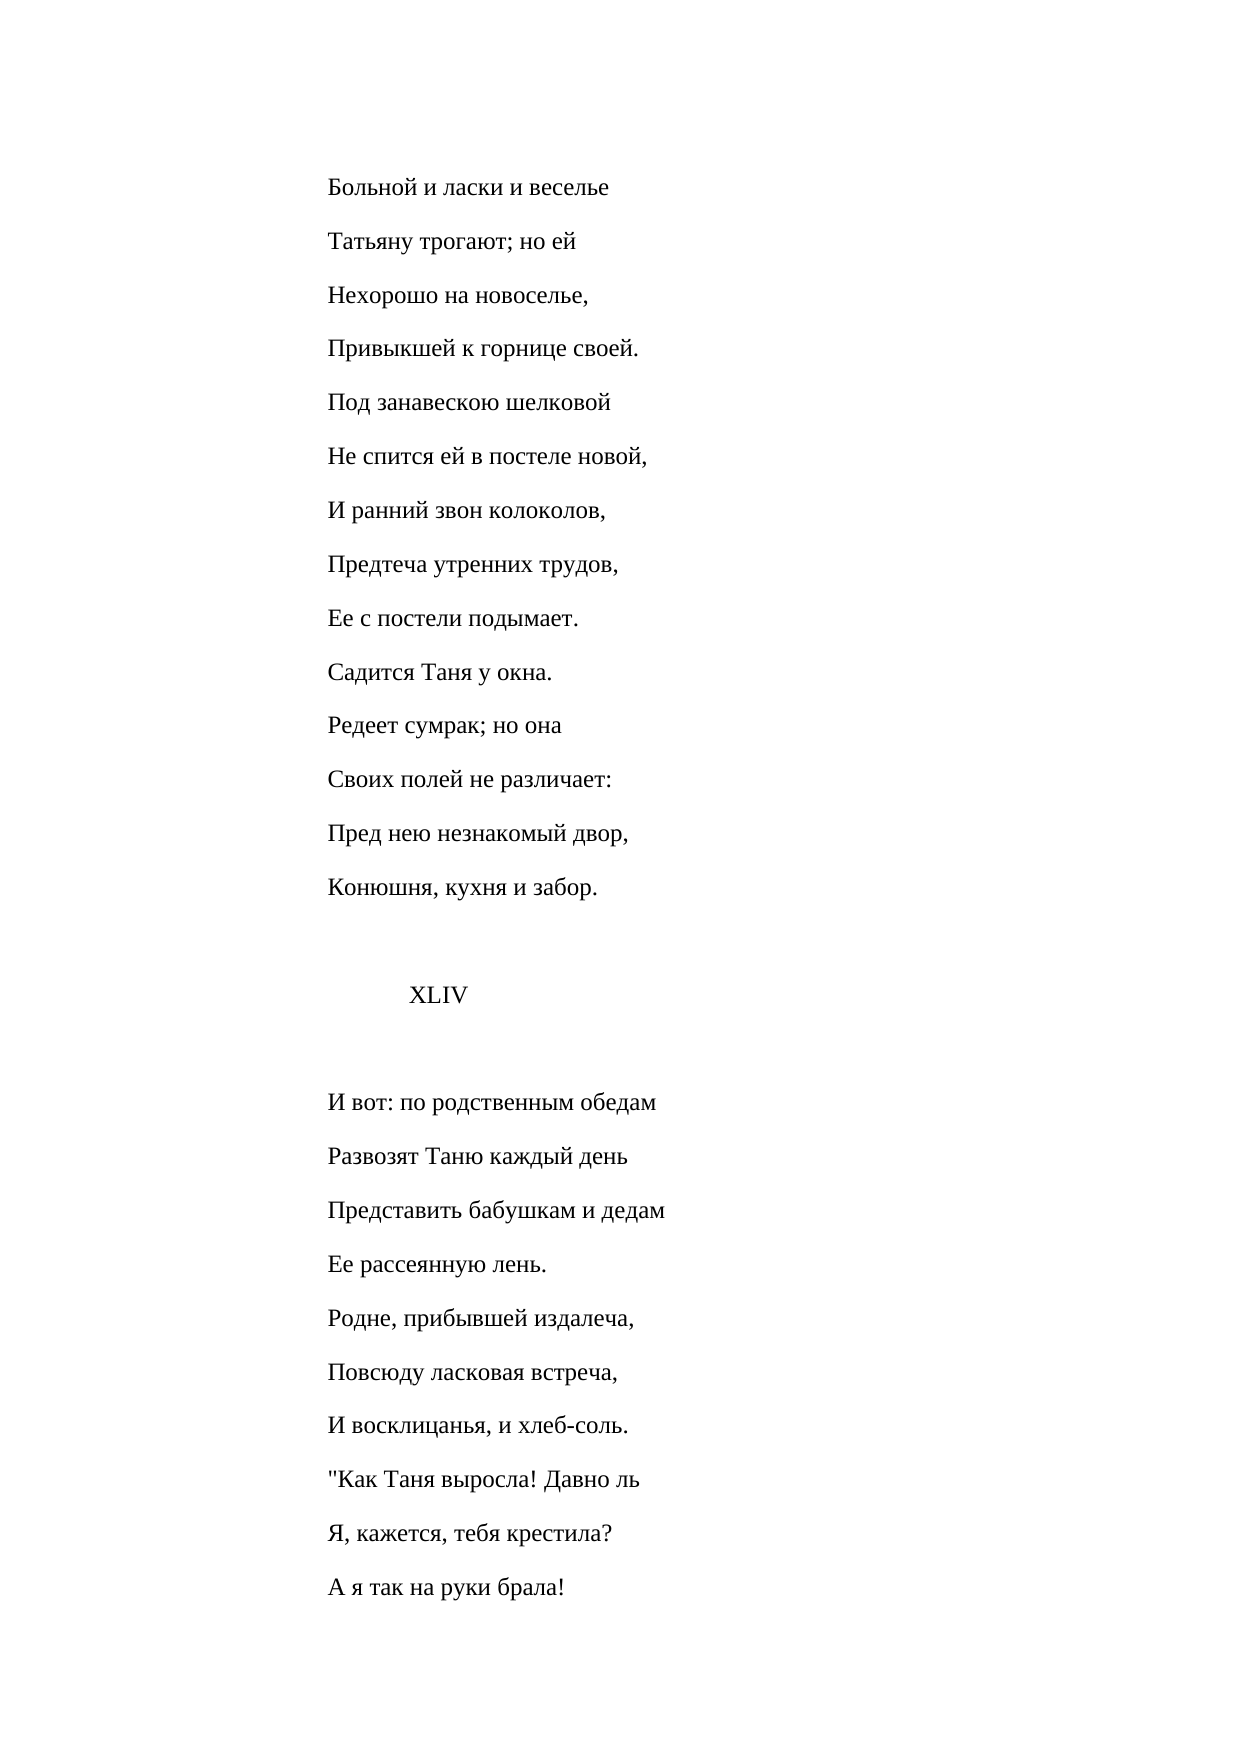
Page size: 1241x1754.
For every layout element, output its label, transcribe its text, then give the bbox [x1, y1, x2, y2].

text И восклицанья, и хлеб-соль. [177, 1411, 1152, 1439]
text XLIV [177, 980, 1152, 1008]
text Не спится ей в постеле новой, [177, 441, 1152, 470]
text Развозят Таню каждый день [177, 1141, 1152, 1170]
text Под занавескою шелковой [177, 387, 1152, 416]
text Садится Таня у окна. [177, 657, 1152, 685]
text И вот: по родственным обедам [177, 1087, 1152, 1116]
text А я так на руки брала! [177, 1572, 1152, 1601]
text Ее с постели подымает. [177, 603, 1152, 632]
text И ранний звон колоколов, [177, 495, 1152, 524]
text "Как Таня выросла! Давно ль [177, 1464, 1152, 1493]
text Больной и ласки и веселье [177, 172, 1152, 201]
text Своих полей не различает: [177, 764, 1152, 793]
text Представить бабушкам и дедам [177, 1195, 1152, 1224]
text Ее рассеянную лень. [177, 1249, 1152, 1278]
text Нехорошо на новоселье, [177, 280, 1152, 308]
text Я, кажется, тебя крестила? [177, 1518, 1152, 1547]
text Предтеча утренних трудов, [177, 549, 1152, 578]
text Татьяну трогают; но ей [177, 226, 1152, 254]
text Конюшня, кухня и забор. [177, 872, 1152, 901]
text Родне, прибывшей издалеча, [177, 1303, 1152, 1332]
text Пред нею незнакомый двор, [177, 818, 1152, 847]
text Привыкшей к горнице своей. [177, 333, 1152, 362]
text Редеет сумрак; но она [177, 711, 1152, 739]
text Повсюду ласковая встреча, [177, 1357, 1152, 1386]
